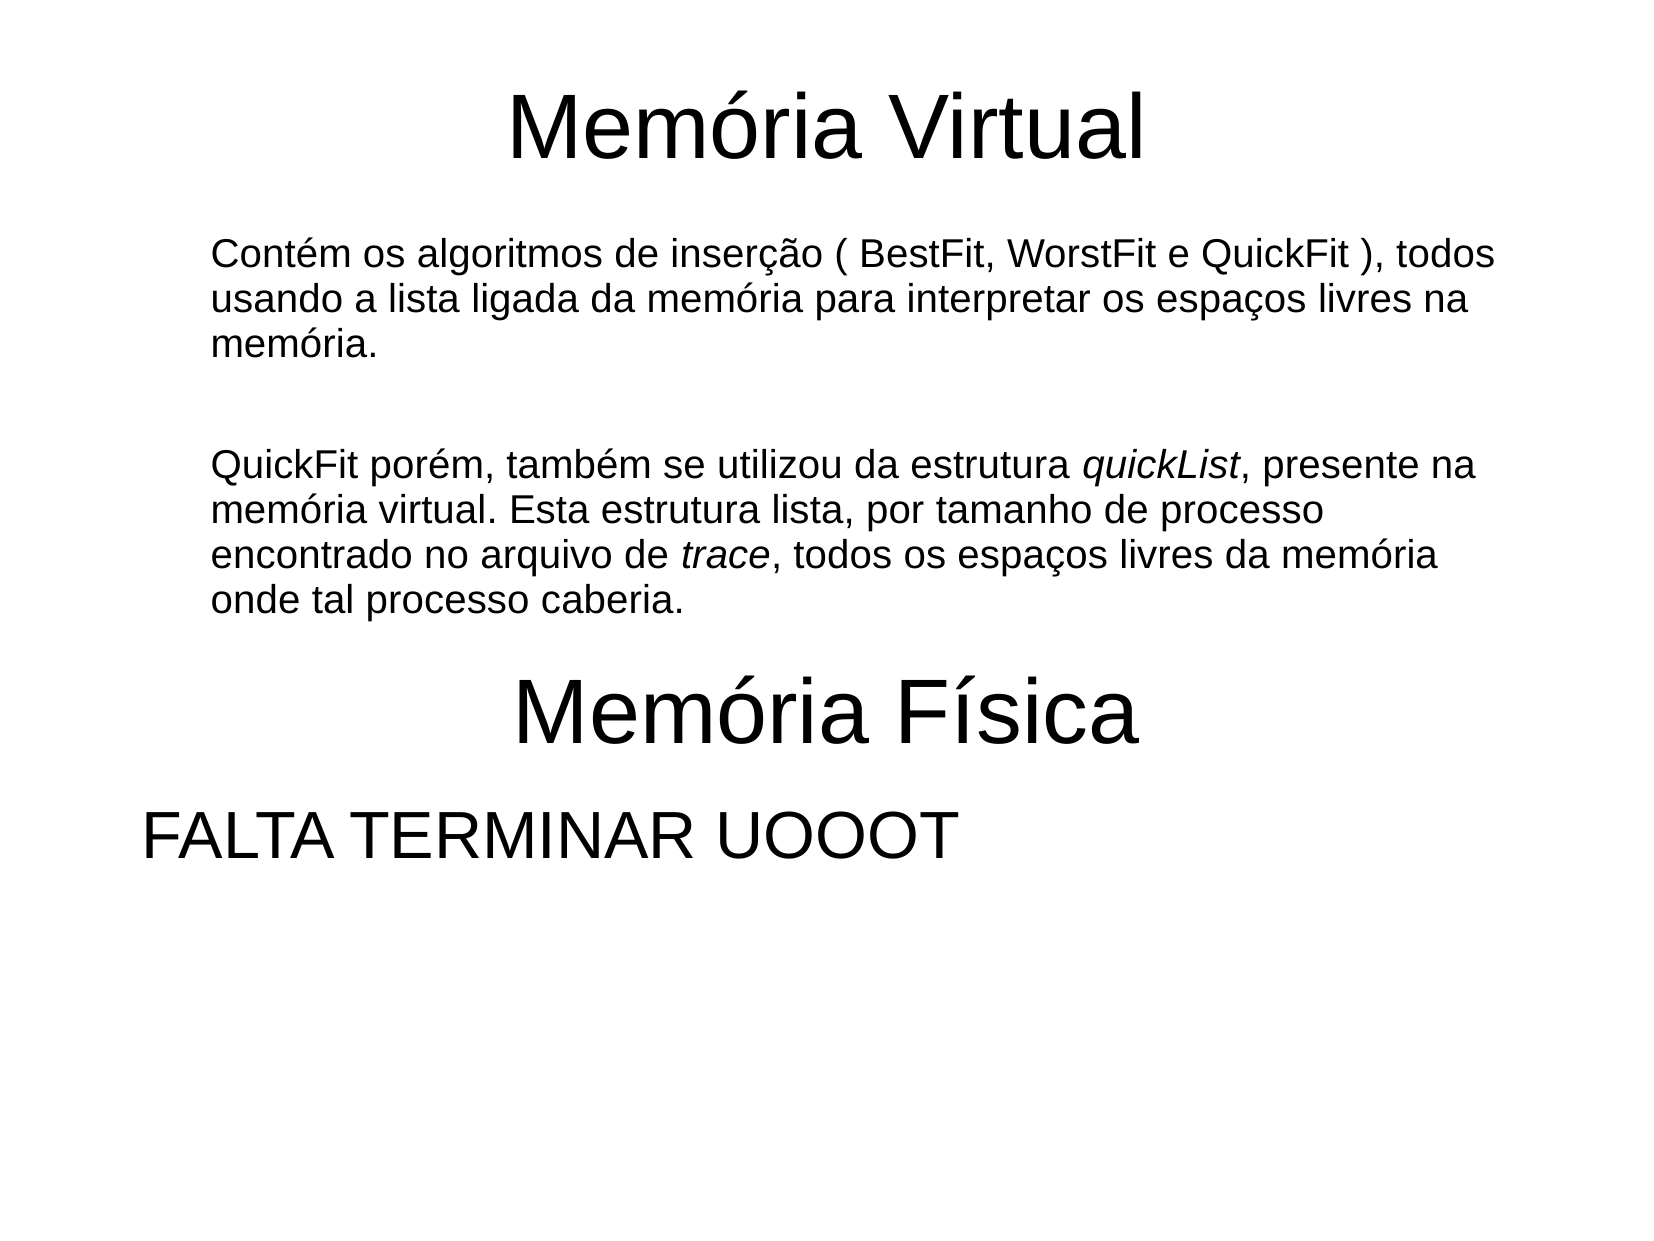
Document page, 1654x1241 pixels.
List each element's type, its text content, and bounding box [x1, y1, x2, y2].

list FALTA TERMINAR UOOOT [70, 798, 1559, 1193]
title Memória Virtual [82, 23, 1571, 231]
list Contém os algoritmos de inserção ( BestFit, WorstFit e QuickFit ), todos usando a lista ligada da memória para interpretar os espaços livres na memória. QuickFit porém, também se utilizou da estrutura quickList, presente na memória virtual. Esta estrutura lista, por tamanho de processo encontrado no arquivo de trace, todos os espaços livres da memória onde tal processo caberia. [23, 231, 1512, 626]
title Memória Física [82, 607, 1571, 815]
